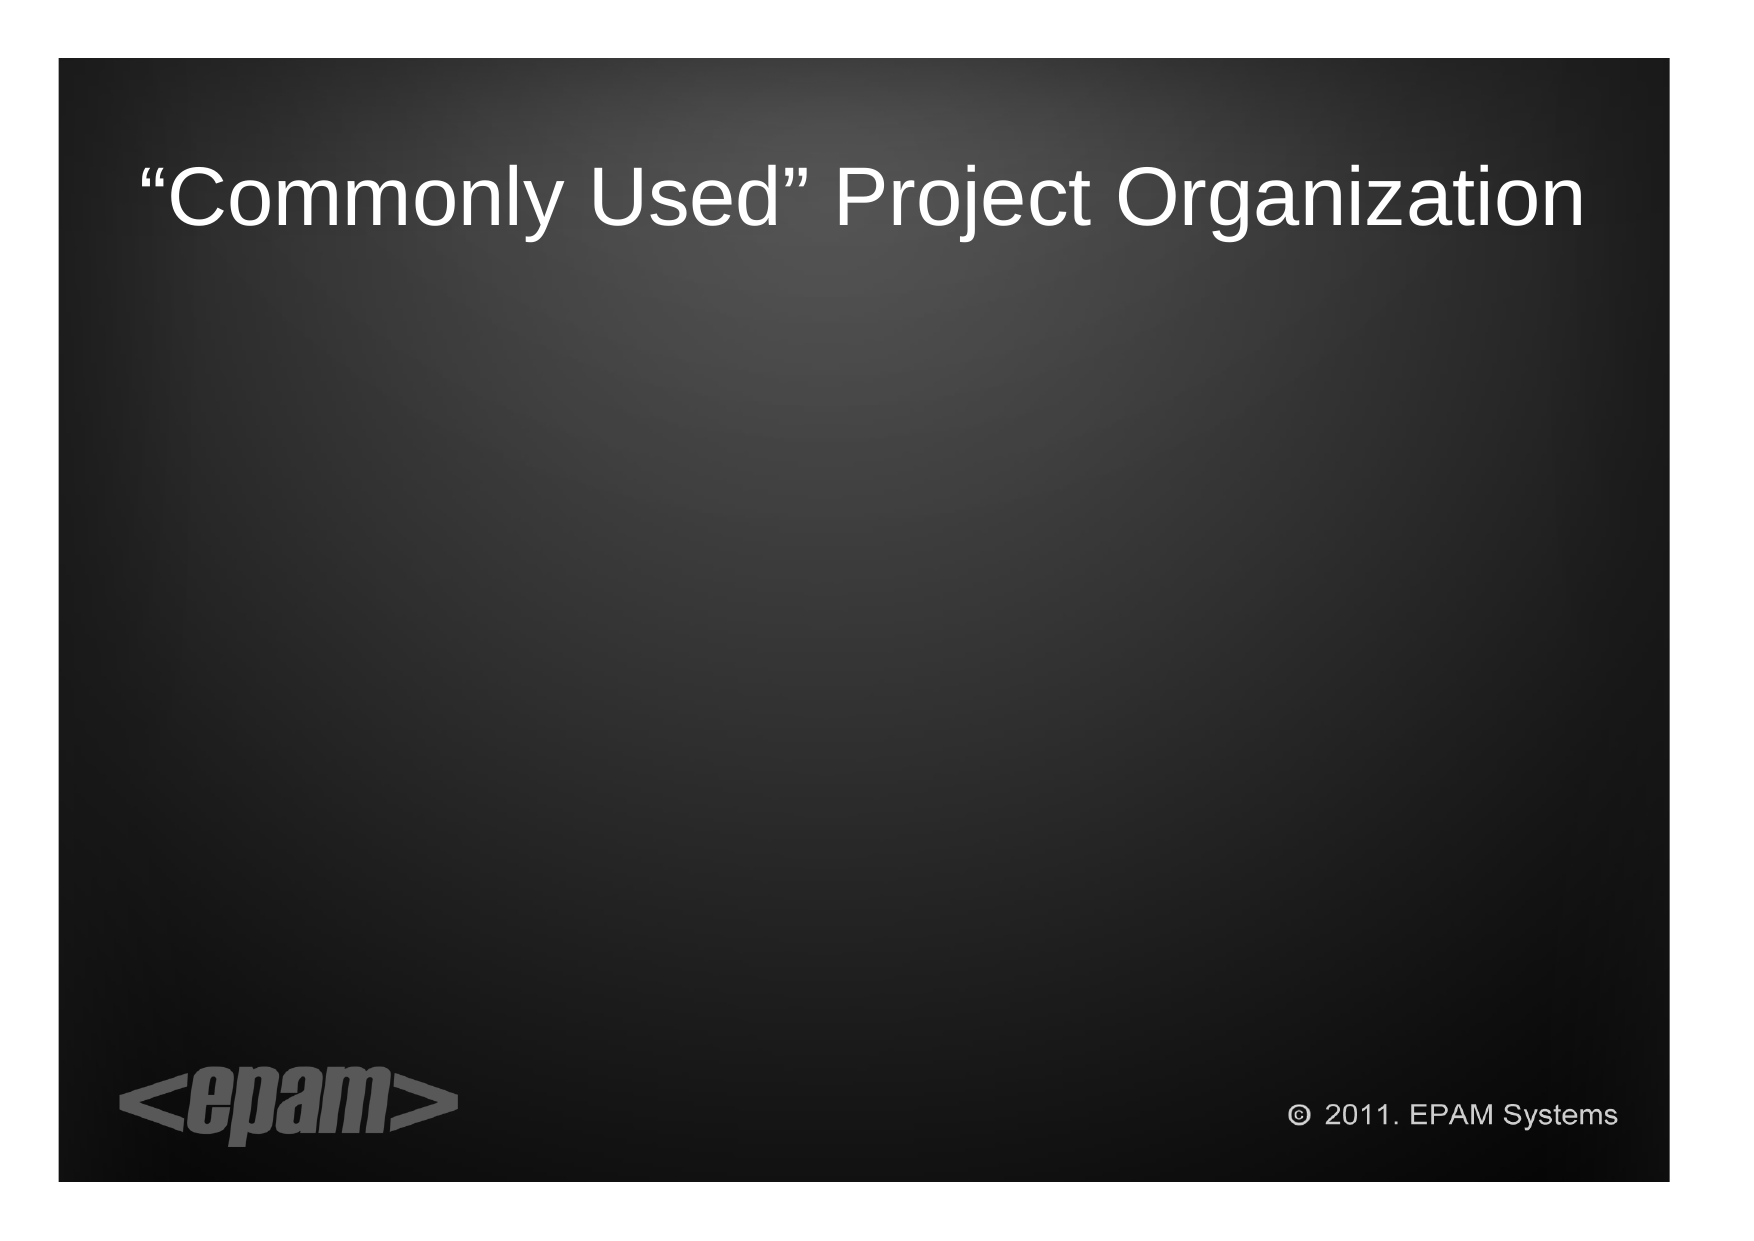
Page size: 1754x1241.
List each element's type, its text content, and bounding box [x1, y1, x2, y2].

picture [58, 58, 1670, 1182]
title “Commonly Used” Project Organization [138, 103, 1589, 291]
